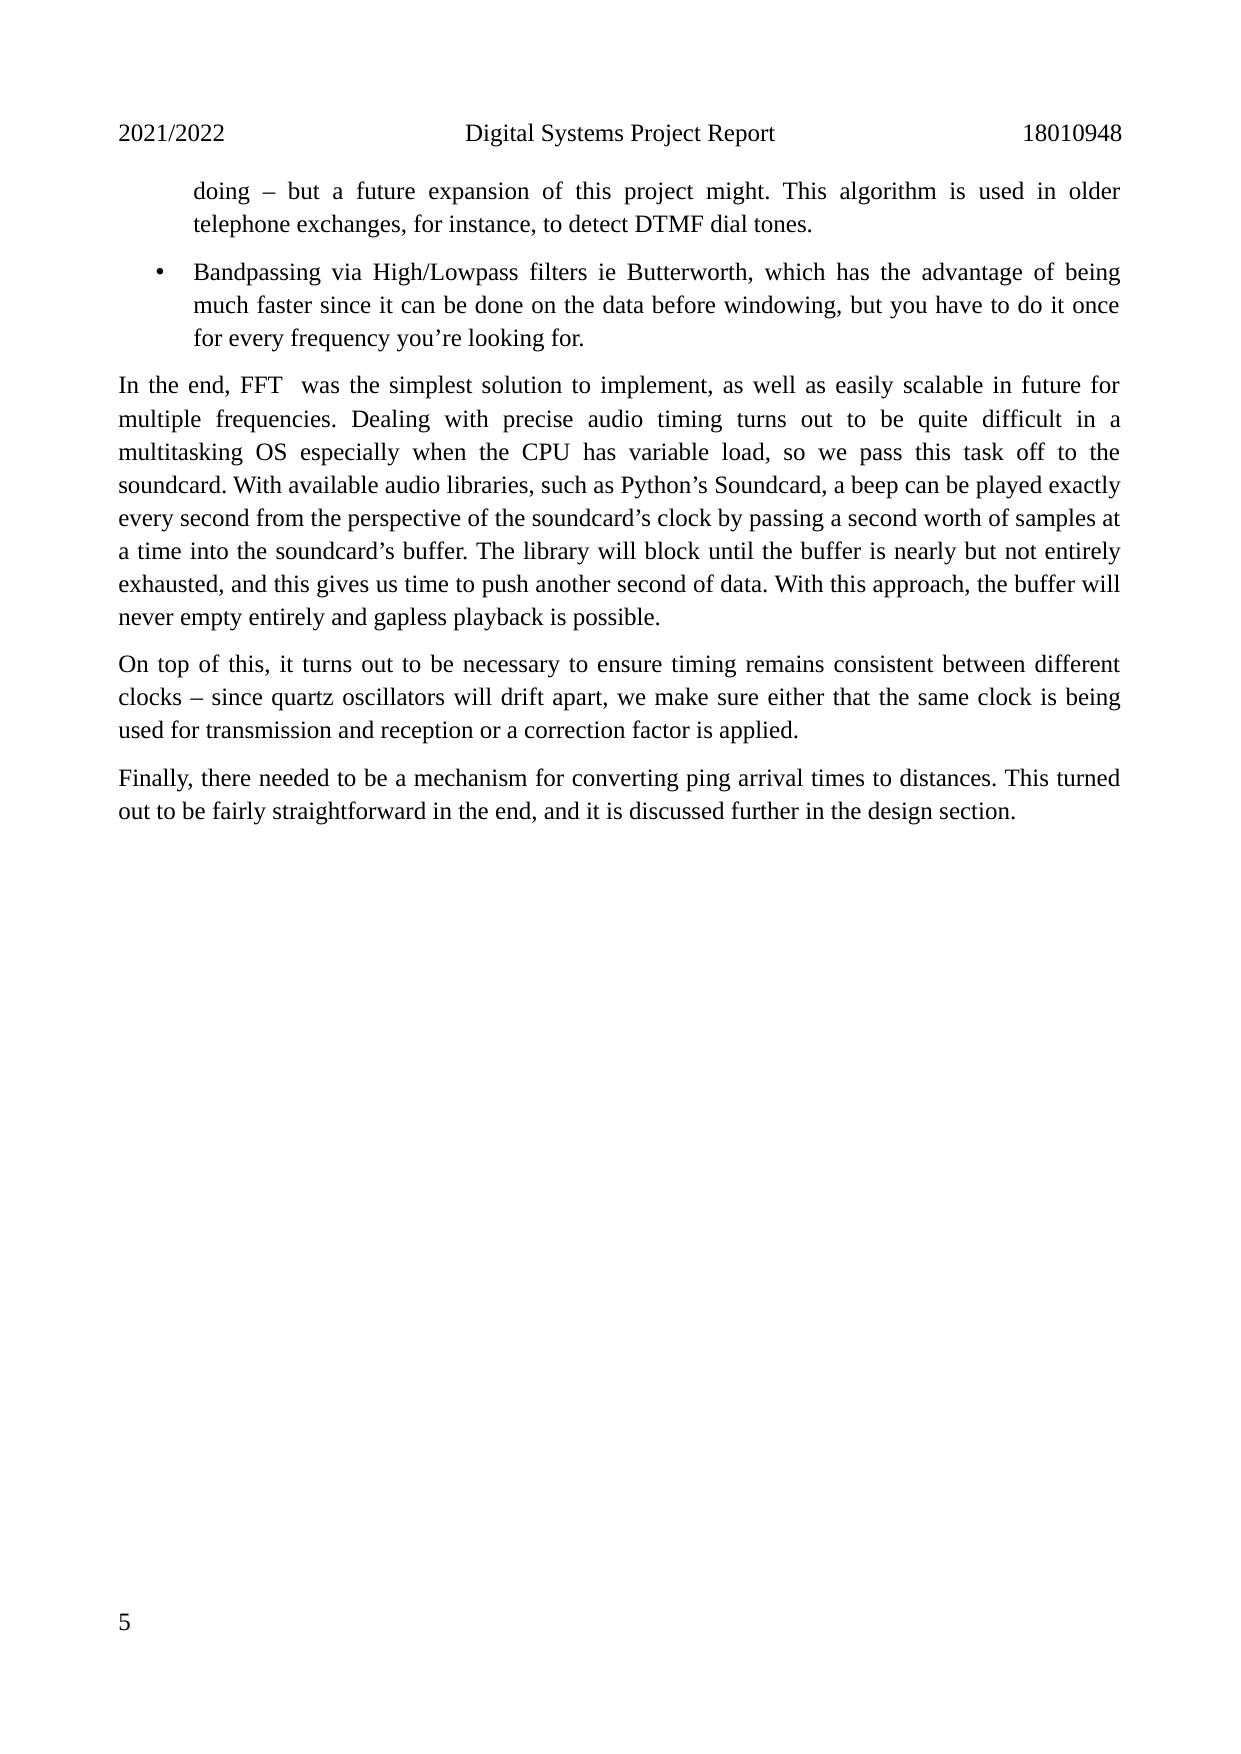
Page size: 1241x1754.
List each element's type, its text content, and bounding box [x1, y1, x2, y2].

text Finally, there needed to be a mechanism for converting ping arrival times to distances. This turned out to be fairly straightforward in the end, and it is discussed further in the design section. [118, 763, 1122, 825]
text In the end, FFT was the simplest solution to implement, as well as easily scalable in future for multiple frequencies. Dealing with precise audio timing turns out to be quite difficult in a multitasking OS especially when the CPU has variable load, so we pass this task off to the soundcard. With available audio libraries, such as Python’s Soundcard, a beep can be played exactly every second from the perspective of the soundcard’s clock by passing a second worth of samples at a time into the soundcard’s buffer. The library will block until the buffer is nearly but not entirely exhausted, and this gives us time to push another second of data. With this approach, the buffer will never empty entirely and gapless playback is possible. [118, 371, 1122, 631]
text On top of this, it turns out to be necessary to ensure timing remains consistent between different clocks – since quartz oscillators will drift apart, we make sure either that the same clock is being used for transmission and reception or a correction factor is applied. [118, 649, 1122, 744]
list Bandpassing via High/Lowpass filters ie Butterworth, which has the advantage of being much faster since it can be done on the data before windowing, but you have to do it once for every frequency you’re looking for. [156, 257, 1122, 352]
list doing – but a future expansion of this project might. This algorithm is used in older telephone exchanges, for instance, to detect DTMF dial tones. [156, 176, 1122, 238]
